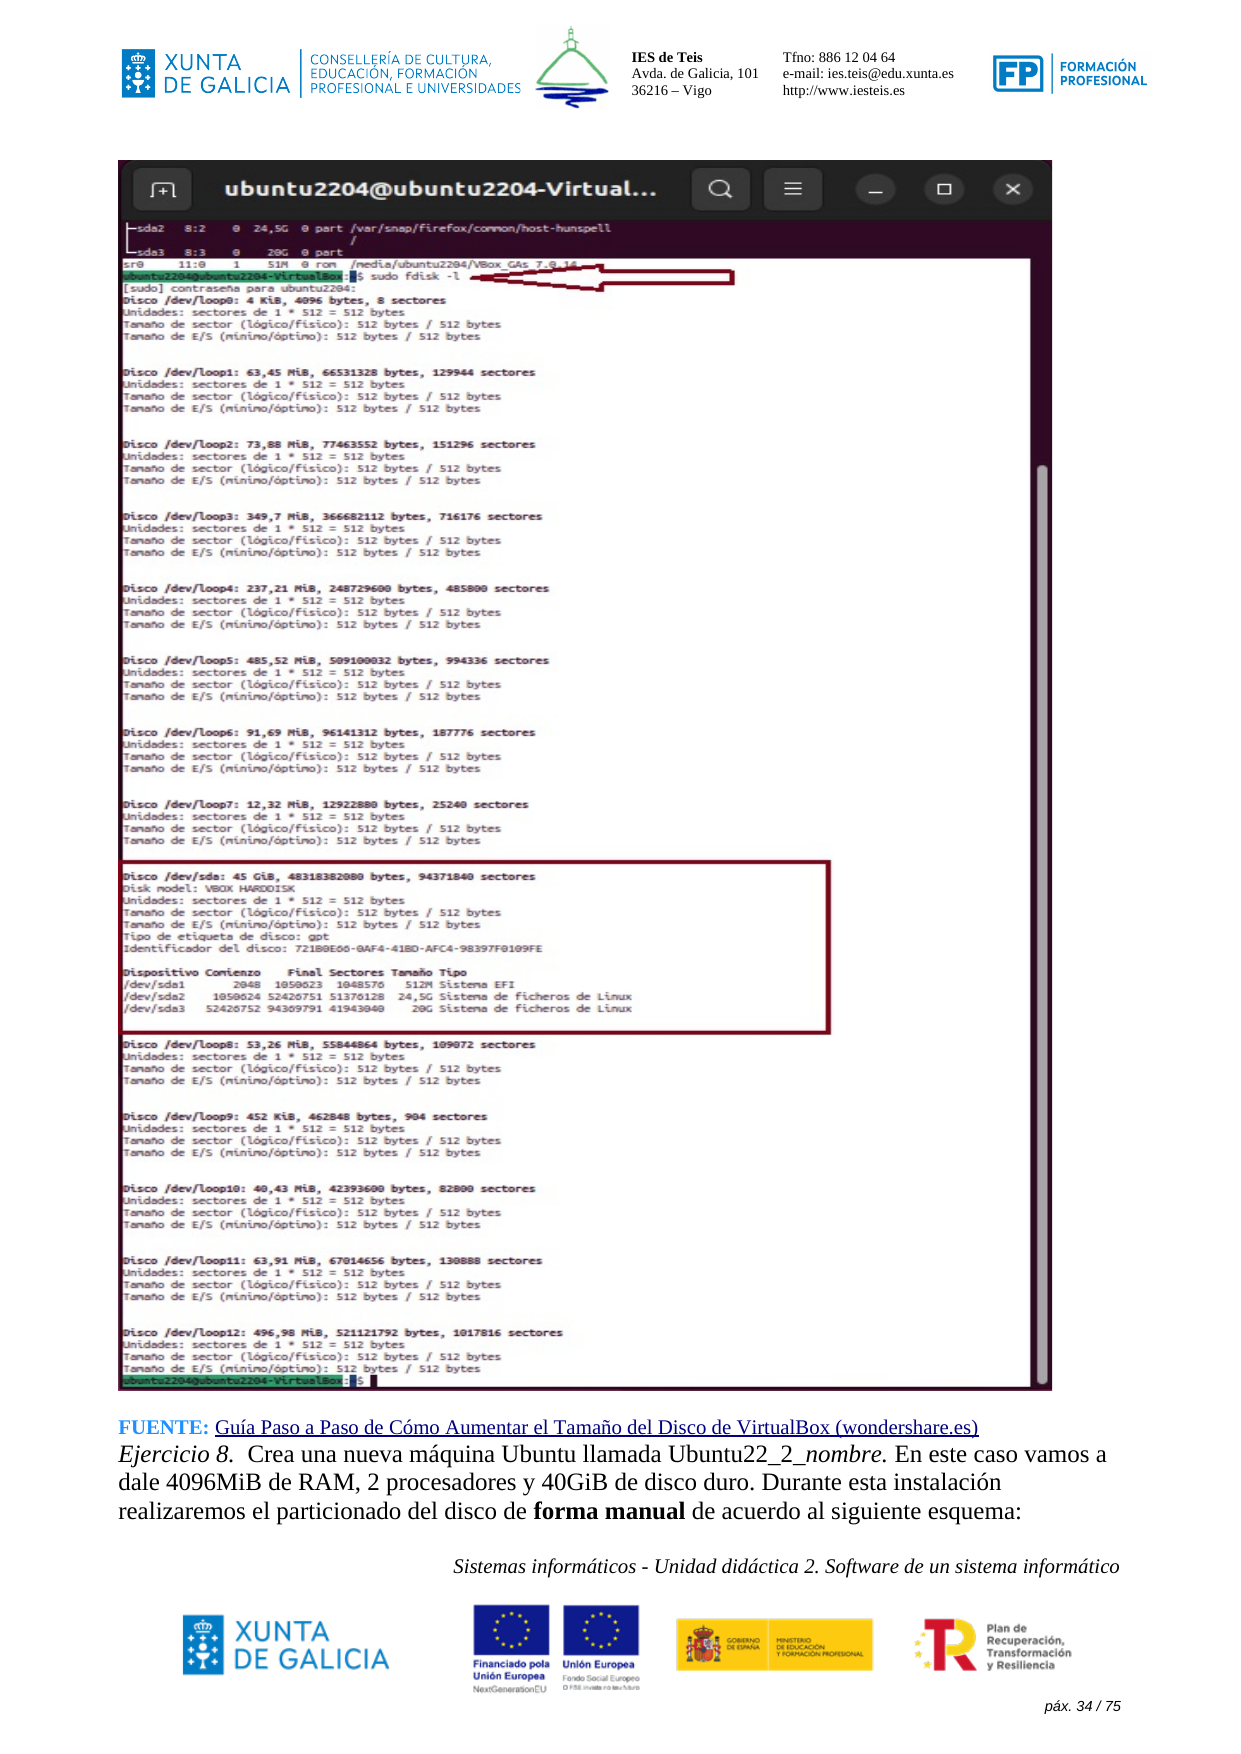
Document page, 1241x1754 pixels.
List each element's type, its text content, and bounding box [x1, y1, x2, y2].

picture [118, 160, 1053, 1391]
picture [534, 25, 611, 110]
picture [989, 50, 1153, 97]
text FUENTE: Guía Paso a Paso de Cómo Aumentar el Tamaño del Disco de VirtualBox (wondershare.es) [118, 1415, 1122, 1439]
text Ejercicio 8. Crea una nueva máquina Ubuntu llamada Ubuntu22_2_nombre. En este caso vamos a dale 4096MiB de RAM, 2 procesadores y 40GiB de disco duro. Durante esta instalación realizaremos el particionado del disco de forma manual de acuerdo al siguiente esquema: [118, 1439, 1122, 1525]
picture [182, 1593, 1085, 1700]
picture [121, 49, 521, 98]
